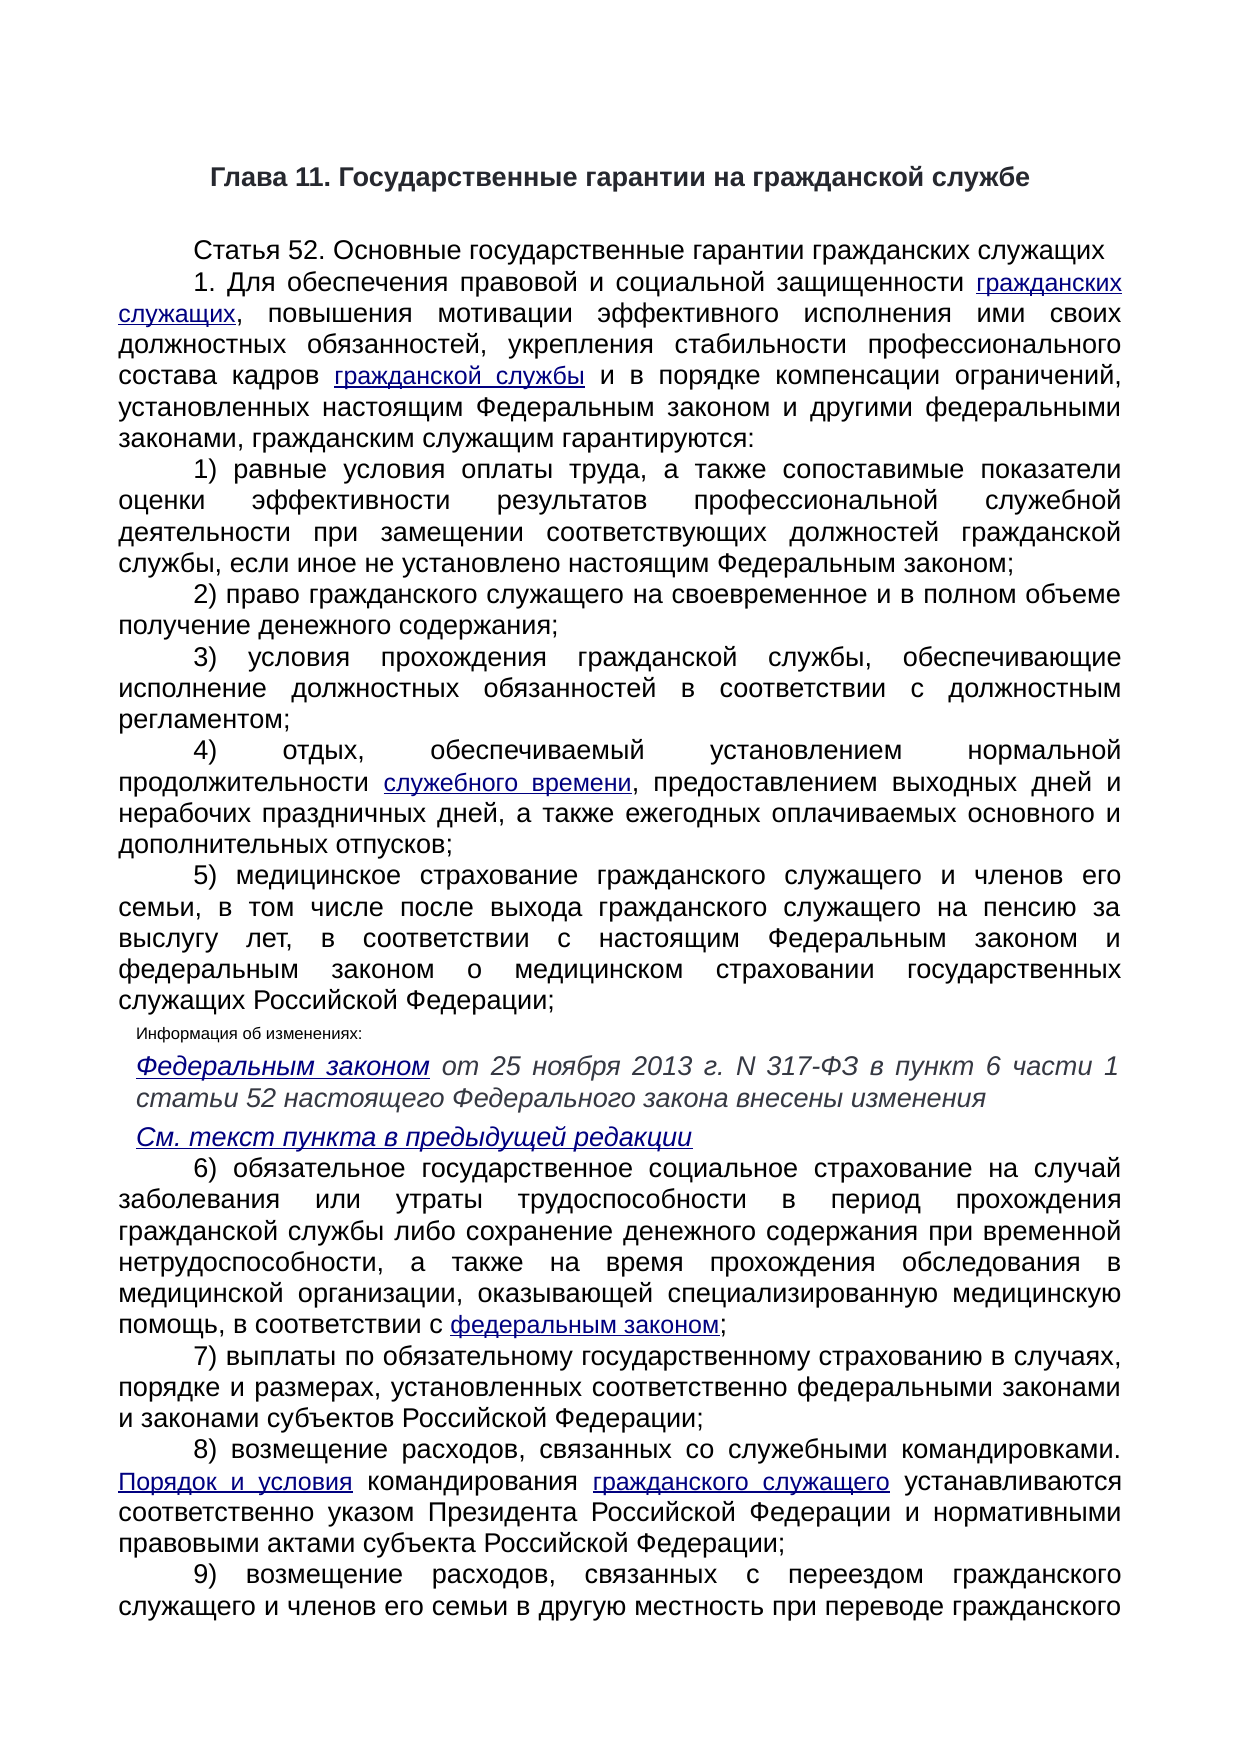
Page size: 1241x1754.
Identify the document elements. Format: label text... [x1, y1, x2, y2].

text Статья 52. Основные государственные гарантии гражданских служащих [193, 234, 1122, 266]
subtitle Глава 11. Государственные гарантии на гражданской службе [118, 161, 1122, 192]
text 7) выплаты по обязательному государственному страхованию в случаях, порядке и размерах, установленных соответственно федеральными законами и законами субъектов Российской Федерации; [118, 1339, 1122, 1433]
text См. текст пункта в предыдущей редакции [136, 1121, 1122, 1152]
text 8) возмещение расходов, связанных со служебными командировками. Порядок и условия командирования гражданского служащего устанавливаются соответственно указом Президента Российской Федерации и нормативными правовыми актами субъекта Российской Федерации; [118, 1433, 1122, 1558]
text 9) возмещение расходов, связанных с переездом гражданского служащего и членов его семьи в другую местность при переводе гражданского [118, 1558, 1122, 1621]
text 2) право гражданского служащего на своевременное и в полном объеме получение денежного содержания; [118, 578, 1122, 641]
text 1. Для обеспечения правовой и социальной защищенности гражданских служащих, повышения мотивации эффективного исполнения ими своих должностных обязанностей, укрепления стабильности профессионального состава кадров гражданской службы и в порядке компенсации ограничений, установленных настоящим Федеральным законом и другими федеральными законами, гражданским служащим гарантируются: [118, 266, 1122, 453]
text 4) отдых, обеспечиваемый установлением нормальной продолжительности служебного времени, предоставлением выходных дней и нерабочих праздничных дней, а также ежегодных оплачиваемых основного и дополнительных отпусков; [118, 734, 1122, 859]
text Информация об изменениях: [136, 1023, 1122, 1043]
text 5) медицинское страхование гражданского служащего и членов его семьи, в том числе после выхода гражданского служащего на пенсию за выслугу лет, в соответствии с настоящим Федеральным законом и федеральным законом о медицинском страховании государственных служащих Российской Федерации; [118, 859, 1122, 1016]
text 1) равные условия оплаты труда, а также сопоставимые показатели оценки эффективности результатов профессиональной служебной деятельности при замещении соответствующих должностей гражданской службы, если иное не установлено настоящим Федеральным законом; [118, 453, 1122, 578]
text 6) обязательное государственное социальное страхование на случай заболевания или утраты трудоспособности в период прохождения гражданской службы либо сохранение денежного содержания при временной нетрудоспособности, а также на время прохождения обследования в медицинской организации, оказывающей специализированную медицинскую помощь, в соответствии с федеральным законом; [118, 1152, 1122, 1339]
text Федеральным законом от 25 ноября 2013 г. N 317-ФЗ в пункт 6 части 1 статьи 52 настоящего Федерального закона внесены изменения [136, 1050, 1122, 1113]
text 3) условия прохождения гражданской службы, обеспечивающие исполнение должностных обязанностей в соответствии с должностным регламентом; [118, 641, 1122, 734]
